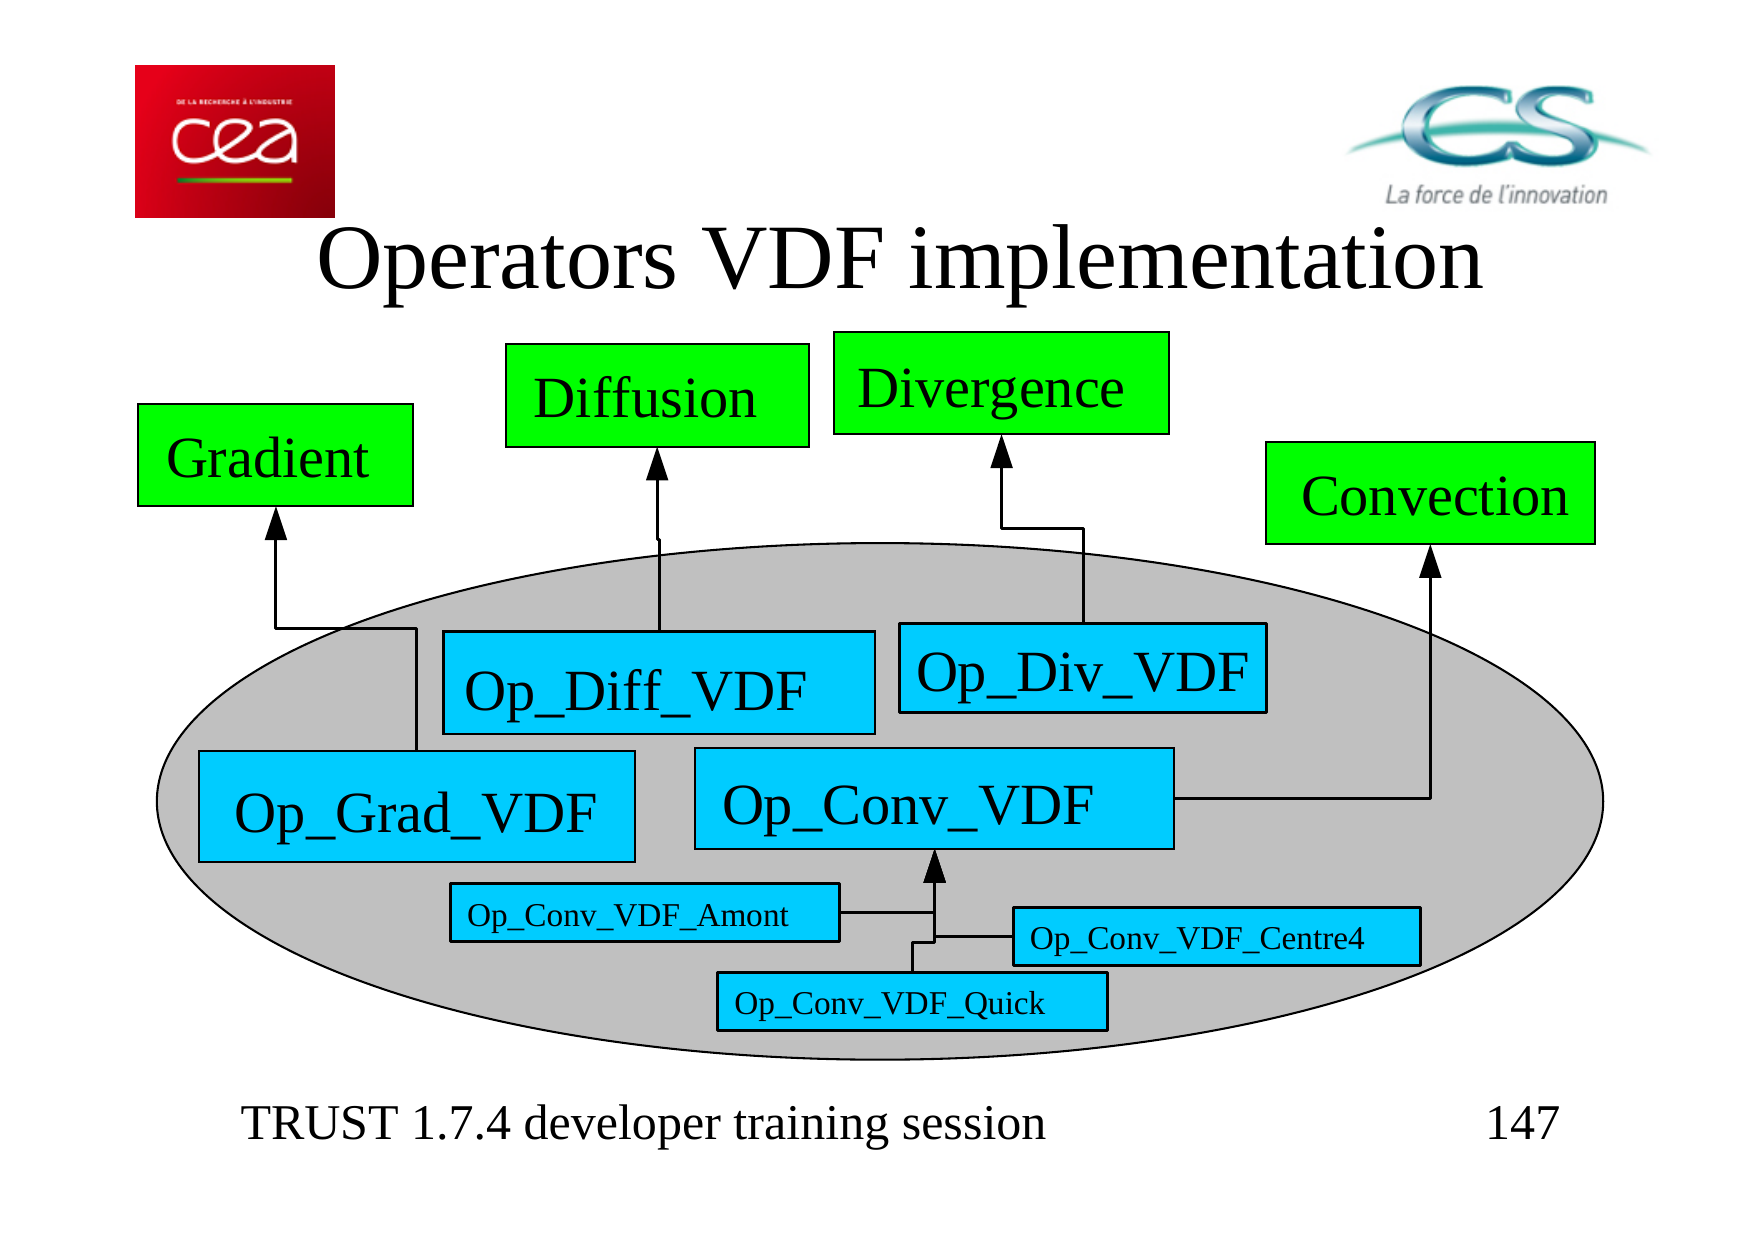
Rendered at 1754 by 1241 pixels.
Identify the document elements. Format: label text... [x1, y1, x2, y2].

text_box Op_Grad_VDF [219, 766, 613, 852]
picture [135, 65, 335, 218]
text_box [138, 403, 414, 507]
text_box Convection [1285, 449, 1586, 535]
text_box Op_Conv_VDF_Quick [717, 972, 1108, 1031]
text_box Op_Div_VDF [899, 623, 1267, 713]
picture [1340, 73, 1662, 218]
text_box Gradient [150, 411, 386, 497]
text_box Diffusion [518, 352, 774, 438]
text_box Op_Conv_VDF [707, 758, 1169, 844]
text_box Divergence [842, 341, 1142, 427]
title Operators VDF implementation [225, 158, 1577, 346]
text_box [505, 344, 809, 447]
text_box [156, 543, 1604, 1060]
text_box Op_Conv_VDF_Centre4 [1013, 907, 1421, 966]
text_box Op_Conv_VDF_Amont [450, 883, 840, 942]
text_box Op_Diff_VDF [448, 645, 860, 731]
text_box [834, 331, 1169, 435]
text_box [1265, 441, 1596, 545]
